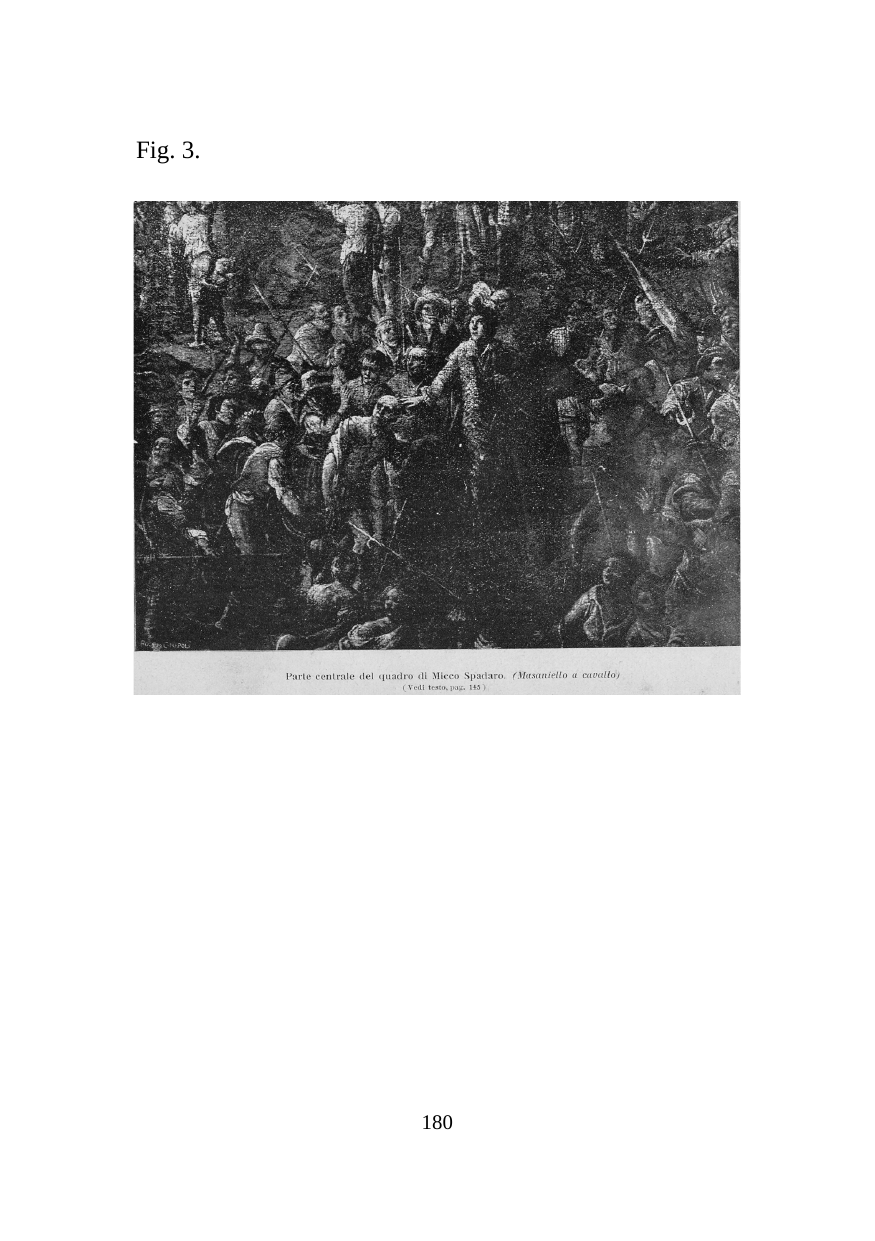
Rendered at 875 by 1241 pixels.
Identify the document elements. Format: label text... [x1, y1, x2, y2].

text Fig. 3. [106, 135, 768, 164]
picture [133, 201, 741, 695]
